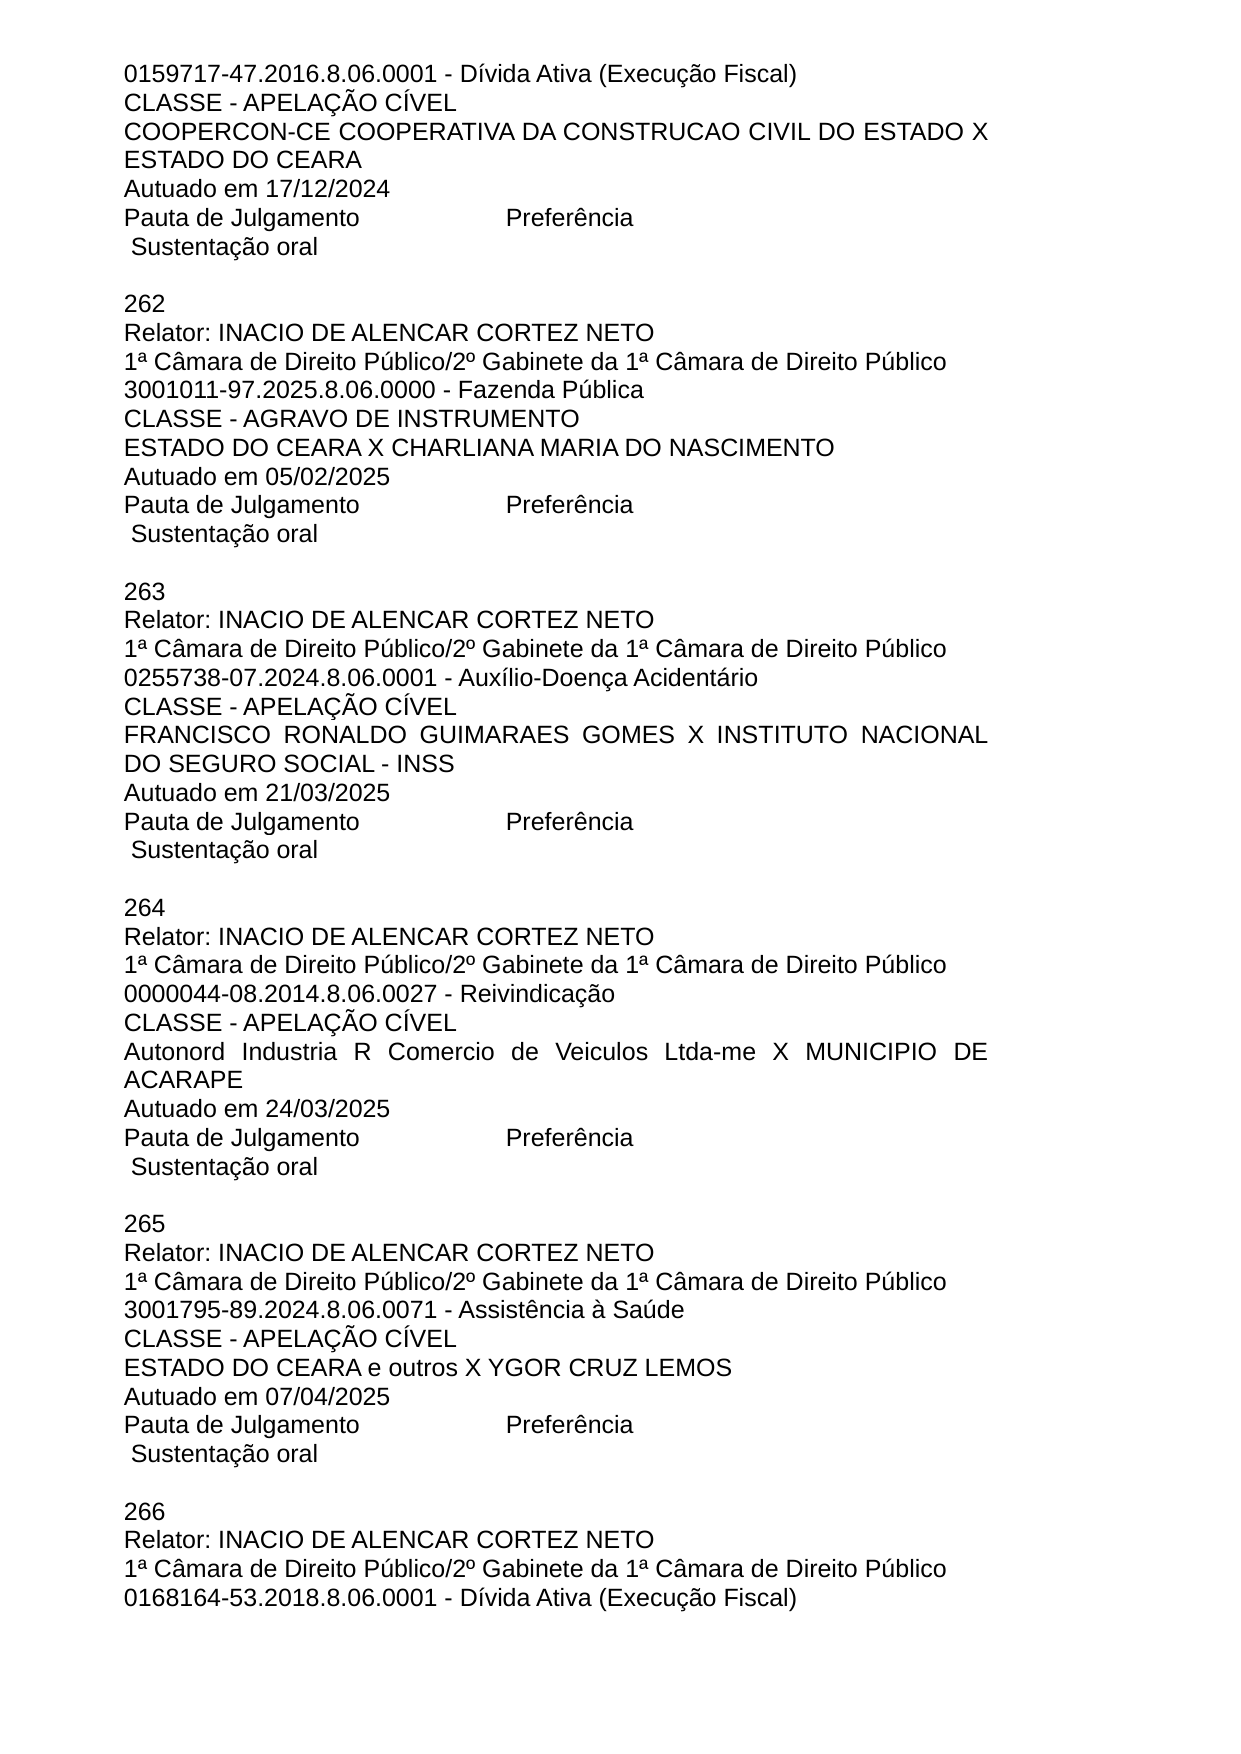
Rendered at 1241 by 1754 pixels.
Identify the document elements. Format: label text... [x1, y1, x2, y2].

text ESTADO DO CEARA X CHARLIANA MARIA DO NASCIMENTO [124, 433, 989, 462]
text Relator: INACIO DE ALENCAR CORTEZ NETO [124, 605, 989, 634]
text 0159717-47.2016.8.06.0001 - Dívida Ativa (Execução Fiscal) [124, 59, 989, 88]
text CLASSE - APELAÇÃO CÍVEL [124, 88, 989, 117]
text Pauta de Julgamento Preferência [124, 807, 989, 835]
text 1ª Câmara de Direito Público/2º Gabinete da 1ª Câmara de Direito Público [124, 634, 989, 663]
text COOPERCON-CE COOPERATIVA DA CONSTRUCAO CIVIL DO ESTADO X ESTADO DO CEARA [124, 117, 989, 174]
text Pauta de Julgamento Preferência [124, 203, 989, 232]
text Relator: INACIO DE ALENCAR CORTEZ NETO [124, 1238, 989, 1267]
text Sustentação oral [124, 1152, 989, 1180]
text CLASSE - APELAÇÃO CÍVEL [124, 1324, 989, 1353]
text Relator: INACIO DE ALENCAR CORTEZ NETO [124, 1525, 989, 1554]
text 0255738-07.2024.8.06.0001 - Auxílio-Doença Acidentário [124, 663, 989, 692]
text Sustentação oral [124, 1439, 989, 1468]
text 1ª Câmara de Direito Público/2º Gabinete da 1ª Câmara de Direito Público [124, 950, 989, 979]
text Sustentação oral [124, 835, 989, 864]
text Autuado em 21/03/2025 [124, 778, 989, 807]
text Autuado em 07/04/2025 [124, 1382, 989, 1410]
text Sustentação oral [124, 232, 989, 260]
text Pauta de Julgamento Preferência [124, 1123, 989, 1152]
text 266 [124, 1497, 989, 1525]
text 263 [124, 577, 989, 605]
text Pauta de Julgamento Preferência [124, 490, 989, 519]
text 265 [124, 1209, 989, 1238]
text 1ª Câmara de Direito Público/2º Gabinete da 1ª Câmara de Direito Público [124, 1267, 989, 1295]
text 264 [124, 893, 989, 922]
text Pauta de Julgamento Preferência [124, 1410, 989, 1439]
text ESTADO DO CEARA e outros X YGOR CRUZ LEMOS [124, 1353, 989, 1382]
text 3001795-89.2024.8.06.0071 - Assistência à Saúde [124, 1295, 989, 1324]
text 1ª Câmara de Direito Público/2º Gabinete da 1ª Câmara de Direito Público [124, 1554, 989, 1583]
text 262 [124, 289, 989, 318]
text Autuado em 17/12/2024 [124, 174, 989, 203]
text CLASSE - APELAÇÃO CÍVEL [124, 692, 989, 720]
text Autonord Industria R Comercio de Veiculos Ltda-me X MUNICIPIO DE ACARAPE [124, 1037, 989, 1094]
text Sustentação oral [124, 519, 989, 548]
text FRANCISCO RONALDO GUIMARAES GOMES X INSTITUTO NACIONAL DO SEGURO SOCIAL - INSS [124, 720, 989, 778]
text Autuado em 05/02/2025 [124, 462, 989, 490]
text 0000044-08.2014.8.06.0027 - Reivindicação [124, 979, 989, 1008]
text 0168164-53.2018.8.06.0001 - Dívida Ativa (Execução Fiscal) [124, 1583, 989, 1612]
text 1ª Câmara de Direito Público/2º Gabinete da 1ª Câmara de Direito Público [124, 347, 989, 375]
text CLASSE - APELAÇÃO CÍVEL [124, 1008, 989, 1037]
text Relator: INACIO DE ALENCAR CORTEZ NETO [124, 922, 989, 950]
text Relator: INACIO DE ALENCAR CORTEZ NETO [124, 318, 989, 347]
text 3001011-97.2025.8.06.0000 - Fazenda Pública [124, 375, 989, 404]
text Autuado em 24/03/2025 [124, 1094, 989, 1123]
text CLASSE - AGRAVO DE INSTRUMENTO [124, 404, 989, 433]
